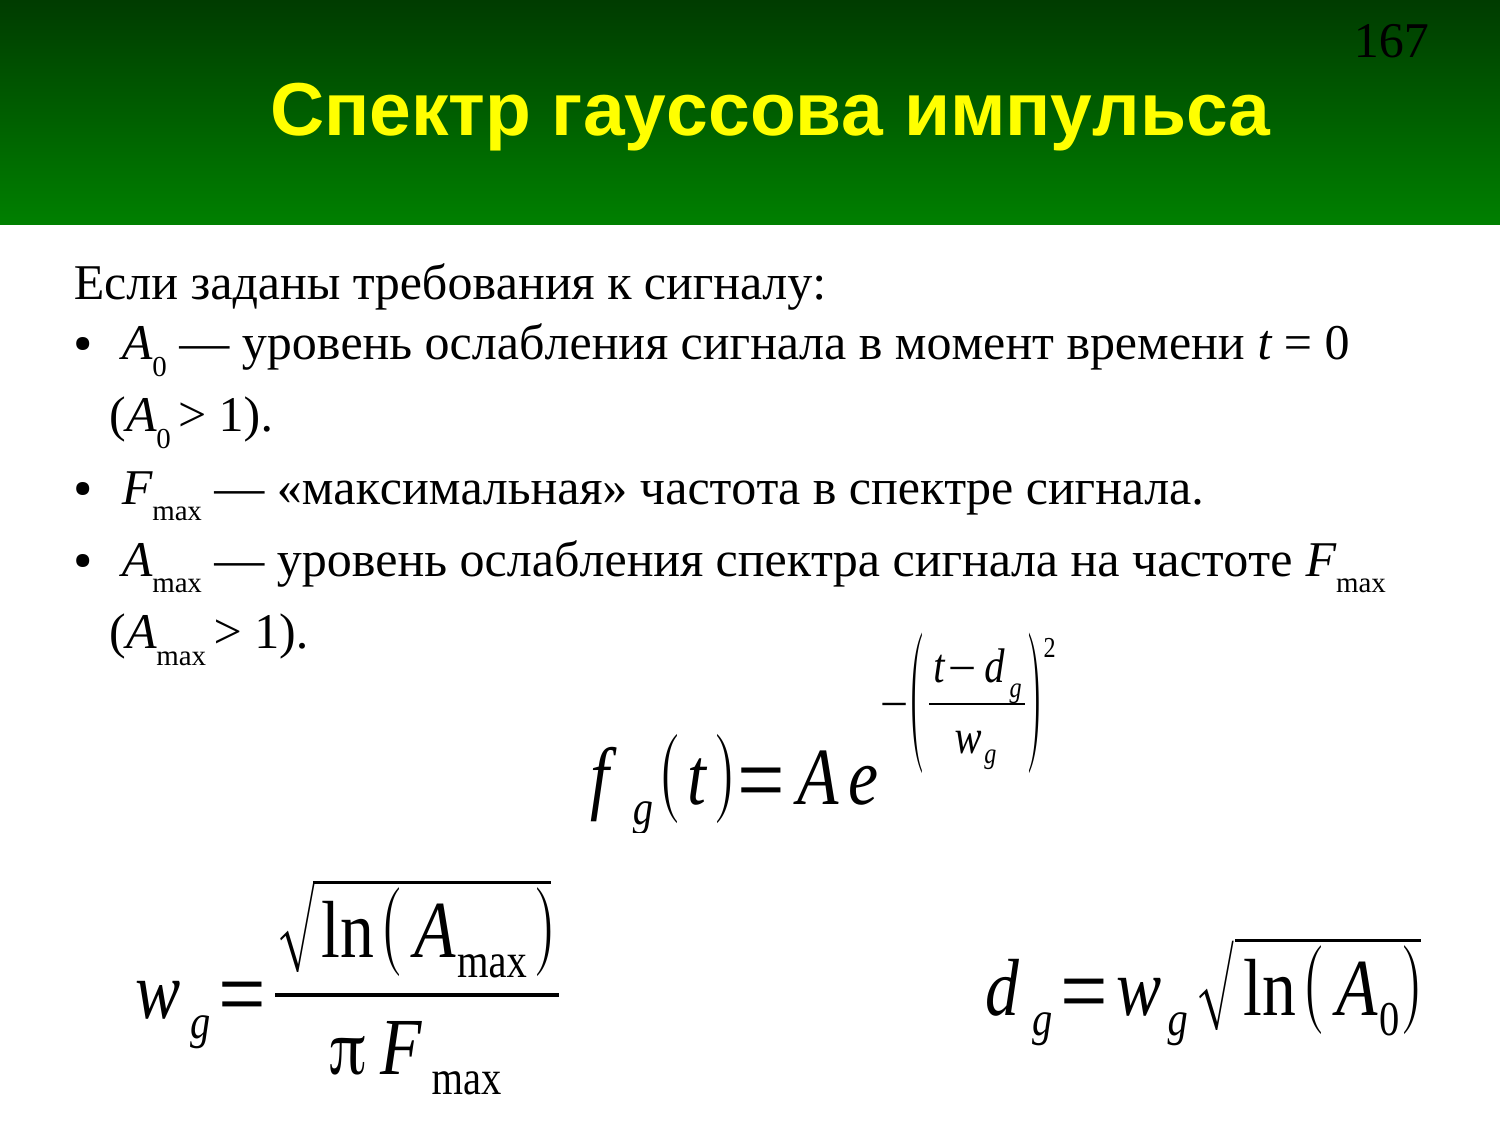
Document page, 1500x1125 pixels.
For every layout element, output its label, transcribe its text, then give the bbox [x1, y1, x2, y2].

text_box Если заданы требования к сигналу: A0 — уровень ослабления сигнала в момент времени t = 0 (A0 > 1). Fmax — «максимальная» частота в спектре сигнала. Amax — уровень ослабления спектра сигнала на частоте Fmax (Amax > 1). [59, 242, 1406, 679]
chart [118, 876, 577, 1105]
title Спектр гауссова импульса [100, 7, 1441, 204]
chart [560, 631, 1073, 833]
chart [968, 934, 1441, 1047]
